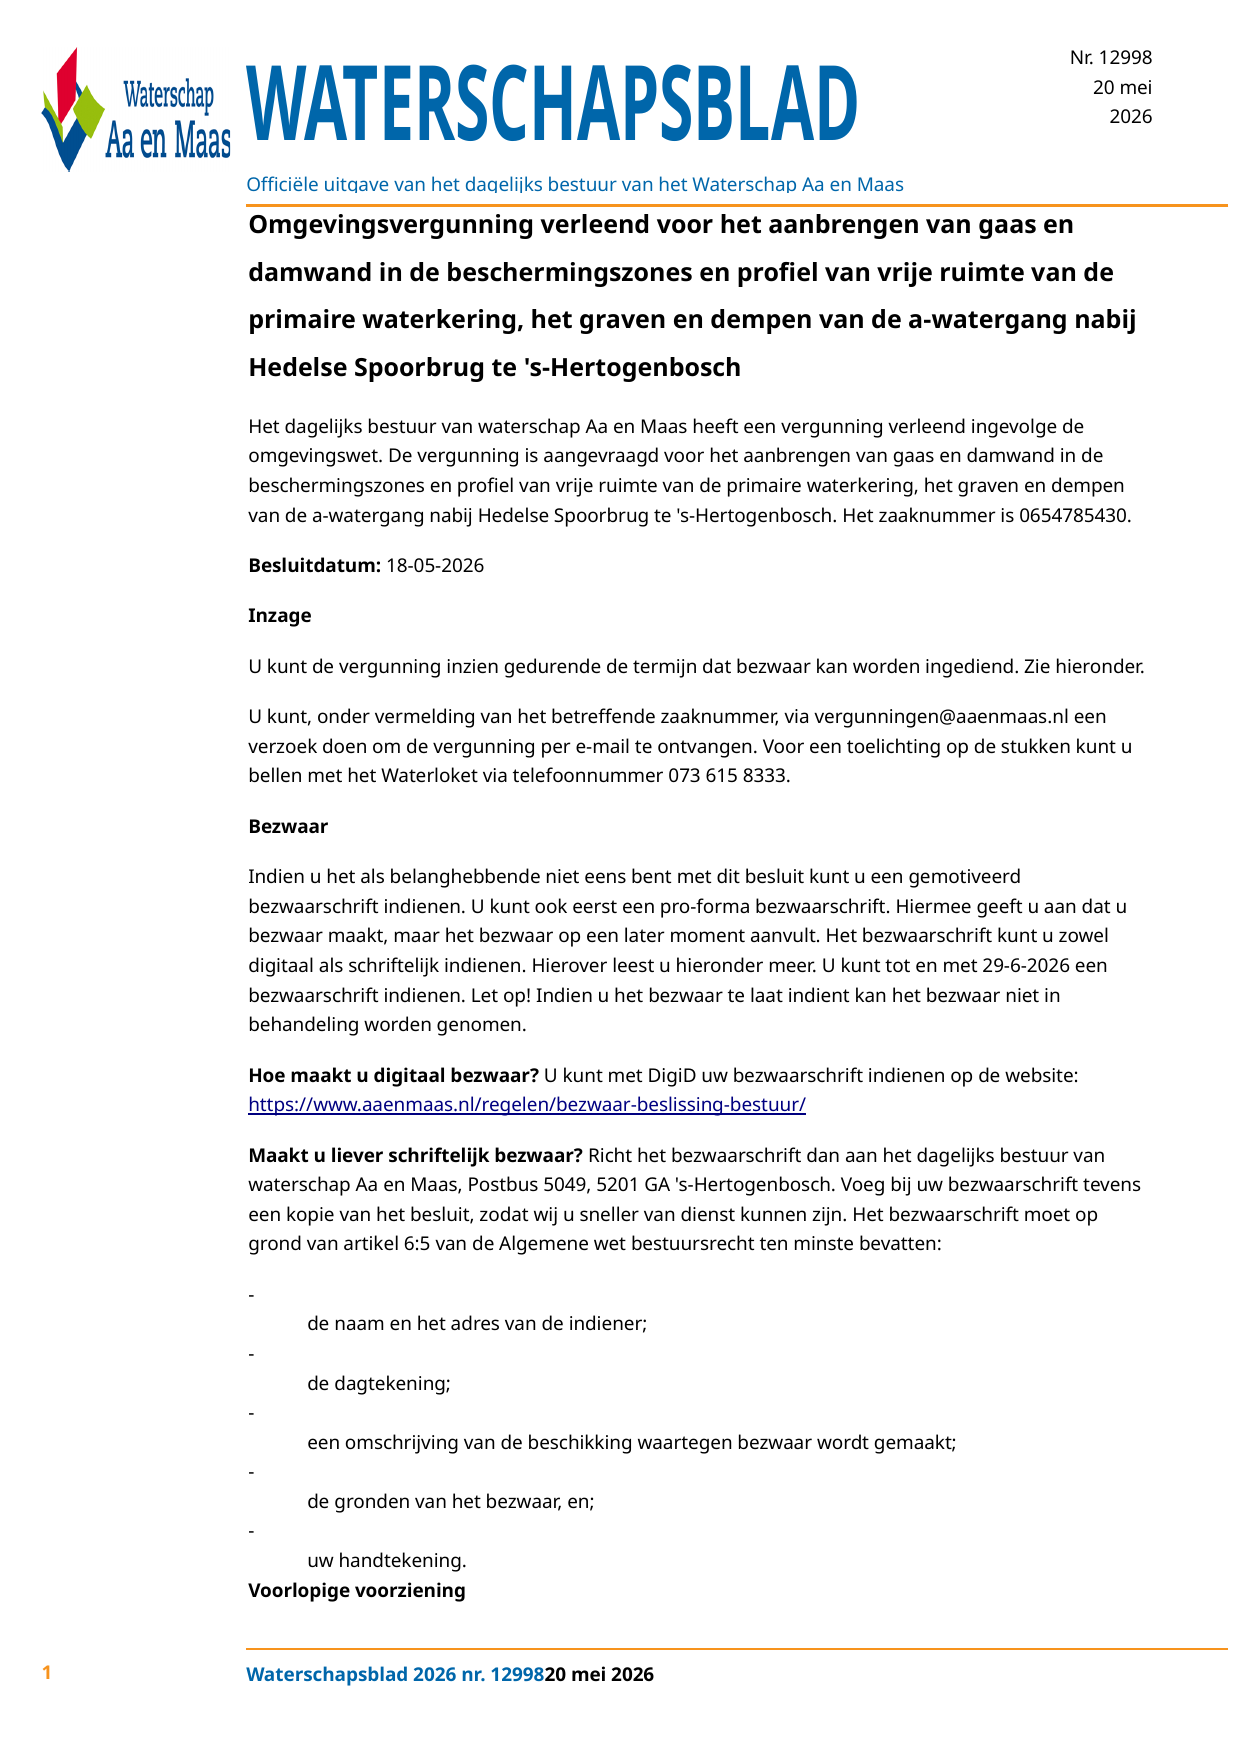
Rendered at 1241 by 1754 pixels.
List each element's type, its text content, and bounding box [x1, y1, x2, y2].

list de dagtekening; [248, 1370, 1152, 1396]
text Inzage [248, 603, 1152, 628]
text Omgevingsvergunning verleend voor het aanbrengen van gaas en damwand in de beschermingszones en profiel van vrije ruimte van de primaire waterkering, het graven en dempen van de a-watergang nabij Hedelse Spoorbrug te 's-Hertogenbosch [248, 207, 1152, 384]
text Hoe maakt u digitaal bezwaar? U kunt met DigiD uw bezwaarschrift indienen op de website: https://www.aaenmaas.nl/regelen/bezwaar-beslissing-bestuur/ [248, 1062, 1152, 1117]
text Voorlopige voorziening [248, 1577, 1152, 1603]
text Besluitdatum: 18-05-2026 [248, 552, 1152, 578]
list uw handtekening. [248, 1547, 1152, 1573]
text Maakt u liever schriftelijk bezwaar? Richt het bezwaarschrift dan aan het dagelijks bestuur van waterschap Aa en Maas, Postbus 5049, 5201 GA 's-Hertogenbosch. Voeg bij uw bezwaarschrift tevens een kopie van het besluit, zodat wij u sneller van dienst kunnen zijn. Het bezwaarschrift moet op grond van artikel 6:5 van de Algemene wet bestuursrecht ten minste bevatten: [248, 1142, 1152, 1256]
list een omschrijving van de beschikking waartegen bezwaar wordt gemaakt; [248, 1429, 1152, 1455]
list de gronden van het bezwaar, en; [248, 1488, 1152, 1514]
picture [41, 47, 231, 172]
text U kunt de vergunning inzien gedurende de termijn dat bezwaar kan worden ingediend. Zie hieronder. [248, 653, 1152, 679]
text U kunt, onder vermelding van het betreffende zaaknummer, via vergunningen@aaenmaas.nl een verzoek doen om de vergunning per e-mail te ontvangen. Voor een toelichting op de stukken kunt u bellen met het Waterloket via telefoonnummer 073 615 8333. [248, 703, 1152, 788]
text Bezwaar [248, 813, 1152, 839]
text Het dagelijks bestuur van waterschap Aa en Maas heeft een vergunning verleend ingevolge de omgevingswet. De vergunning is aangevraagd voor het aanbrengen van gaas en damwand in de beschermingszones en profiel van vrije ruimte van de primaire waterkering, het graven en dempen van de a-watergang nabij Hedelse Spoorbrug te 's-Hertogenbosch. Het zaaknummer is 0654785430. [248, 413, 1152, 528]
text Indien u het als belanghebbende niet eens bent met dit besluit kunt u een gemotiveerd bezwaarschrift indienen. U kunt ook eerst een pro-forma bezwaarschrift. Hiermee geeft u aan dat u bezwaar maakt, maar het bezwaar op een later moment aanvult. Het bezwaarschrift kunt u zowel digitaal als schriftelijk indienen. Hierover leest u hieronder meer. U kunt tot en met 29-6-2026 een bezwaarschrift indienen. Let op! Indien u het bezwaar te laat indient kan het bezwaar niet in behandeling worden genomen. [248, 863, 1152, 1037]
list de naam en het adres van de indiener; [248, 1311, 1152, 1336]
